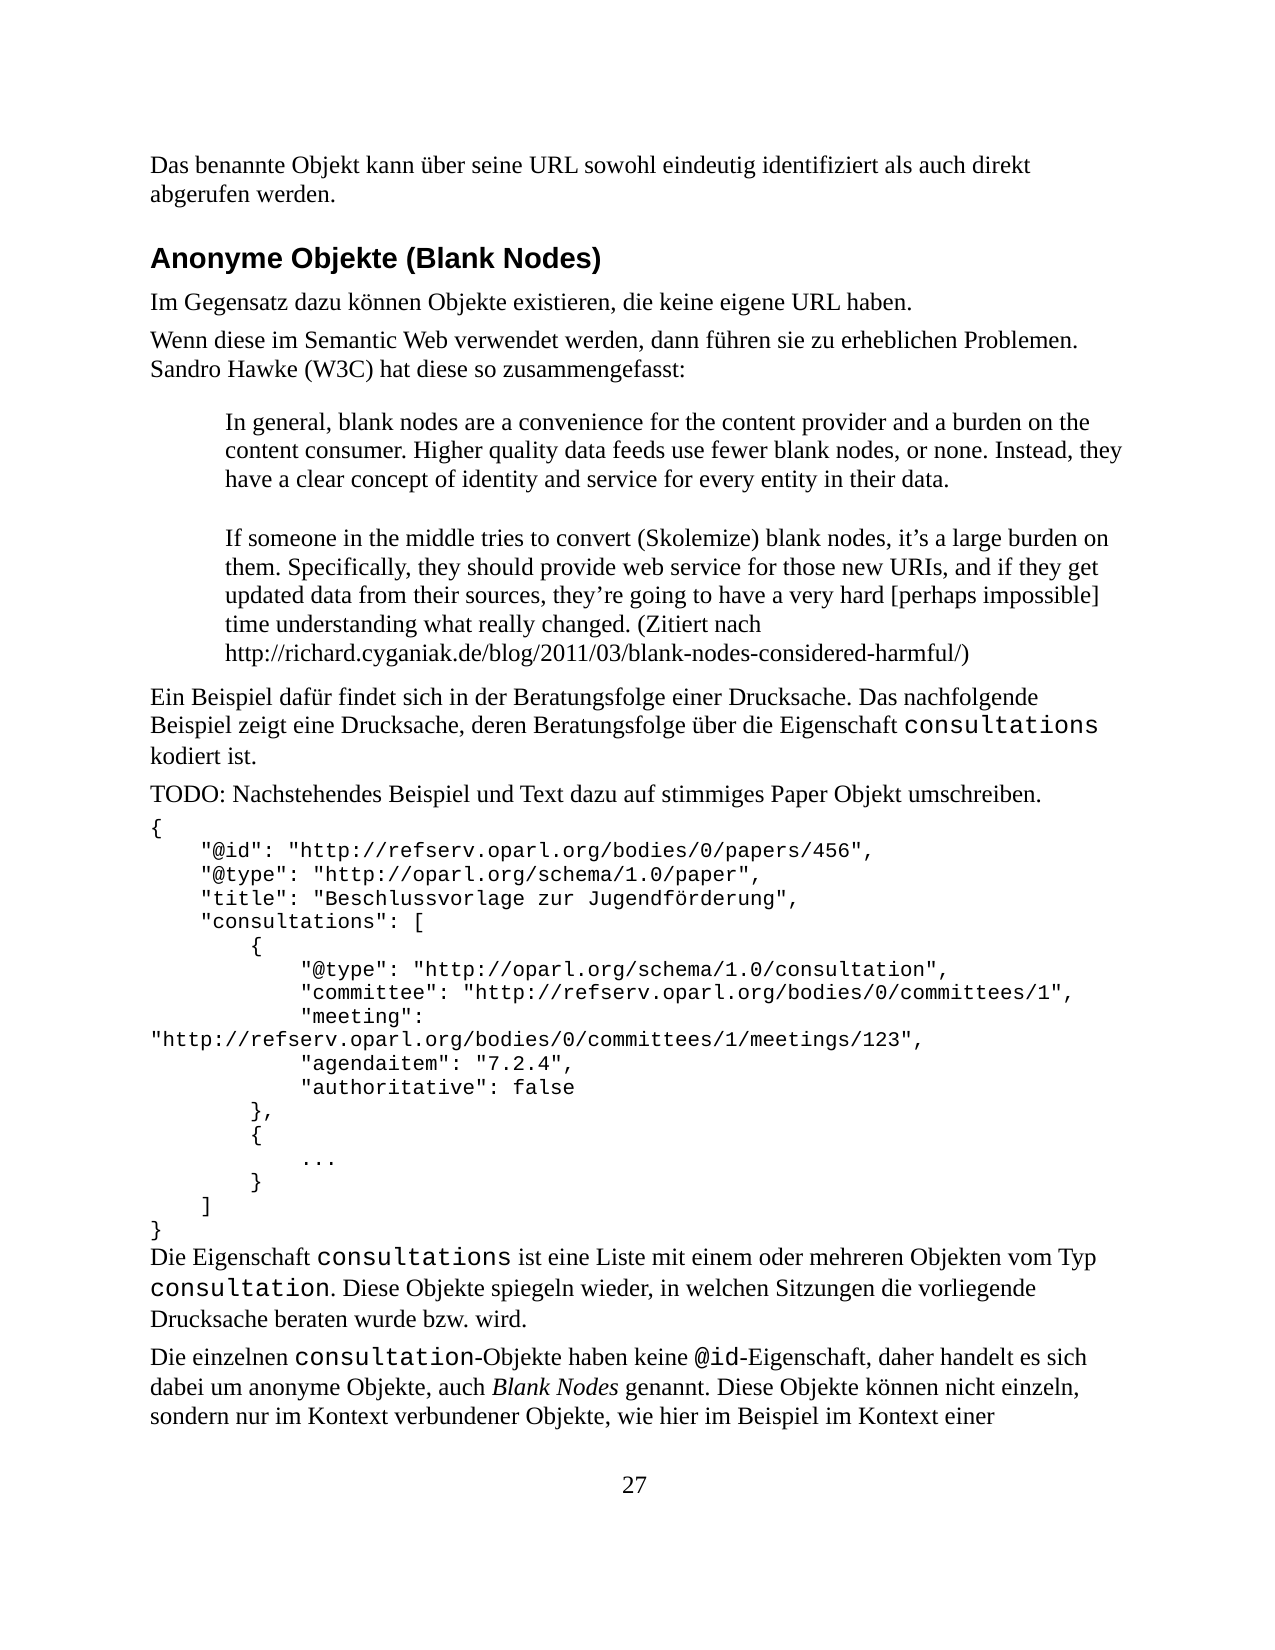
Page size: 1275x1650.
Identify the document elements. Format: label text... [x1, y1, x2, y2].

text }, [150, 1100, 1125, 1124]
text If someone in the middle tries to convert (Skolemize) blank nodes, it’s a large burden on them. Specifically, they should provide web service for those new URIs, and if they get updated data from their sources, they’re going to have a very hard [perhaps impossible] time understanding what really changed. (Zitiert nach http://richard.cyganiak.de/blog/2011/03/blank-nodes-considered-harmful/) [225, 523, 1125, 667]
text "@id": "http://refserv.oparl.org/bodies/0/papers/456", [150, 840, 1125, 864]
text Im Gegensatz dazu können Objekte existieren, die keine eigene URL haben. [150, 287, 1125, 316]
text Ein Beispiel dafür findet sich in der Beratungsfolge einer Drucksache. Das nachfolgende Beispiel zeigt eine Drucksache, deren Beratungsfolge über die Eigenschaft consultations kodiert ist. [150, 682, 1125, 770]
text "committee": "http://refserv.oparl.org/bodies/0/committees/1", [150, 982, 1125, 1006]
text "agendaitem": "7.2.4", [150, 1053, 1125, 1077]
text } [150, 1219, 1125, 1242]
text "authoritative": false [150, 1077, 1125, 1100]
text "title": "Beschlussvorlage zur Jugendförderung", [150, 888, 1125, 911]
text Die einzelnen consultation-Objekte haben keine @id-Eigenschaft, daher handelt es sich dabei um anonyme Objekte, auch Blank Nodes genannt. Diese Objekte können nicht einzeln, sondern nur im Kontext verbundener Objekte, wie hier im Beispiel im Kontext einer [150, 1342, 1125, 1430]
text "@type": "http://oparl.org/schema/1.0/consultation", [150, 958, 1125, 982]
text { [150, 935, 1125, 958]
text } [150, 1171, 1125, 1195]
text "@type": "http://oparl.org/schema/1.0/paper", [150, 864, 1125, 888]
text "meeting": "http://refserv.oparl.org/bodies/0/committees/1/meetings/123", [150, 1006, 1125, 1053]
text ... [150, 1148, 1125, 1171]
subtitle Anonyme Objekte (Blank Nodes) [150, 241, 1125, 275]
text "consultations": [ [150, 911, 1125, 935]
text TODO: Nachstehendes Beispiel und Text dazu auf stimmiges Paper Objekt umschreiben. [150, 779, 1125, 808]
text Wenn diese im Semantic Web verwendet werden, dann führen sie zu erheblichen Problemen. Sandro Hawke (W3C) hat diese so zusammengefasst: [150, 325, 1125, 383]
text Die Eigenschaft consultations ist eine Liste mit einem oder mehreren Objekten vom Typ consultation. Diese Objekte spiegeln wieder, in welchen Sitzungen die vorliegende Drucksache beraten wurde bzw. wird. [150, 1242, 1125, 1333]
text { [150, 1124, 1125, 1148]
text { [150, 817, 1125, 840]
text ] [150, 1195, 1125, 1219]
text Das benannte Objekt kann über seine URL sowohl eindeutig identifiziert als auch direkt abgerufen werden. [150, 150, 1125, 207]
text In general, blank nodes are a convenience for the content provider and a burden on the content consumer. Higher quality data feeds use fewer blank nodes, or none. Instead, they have a clear concept of identity and service for every entity in their data. [225, 407, 1125, 493]
